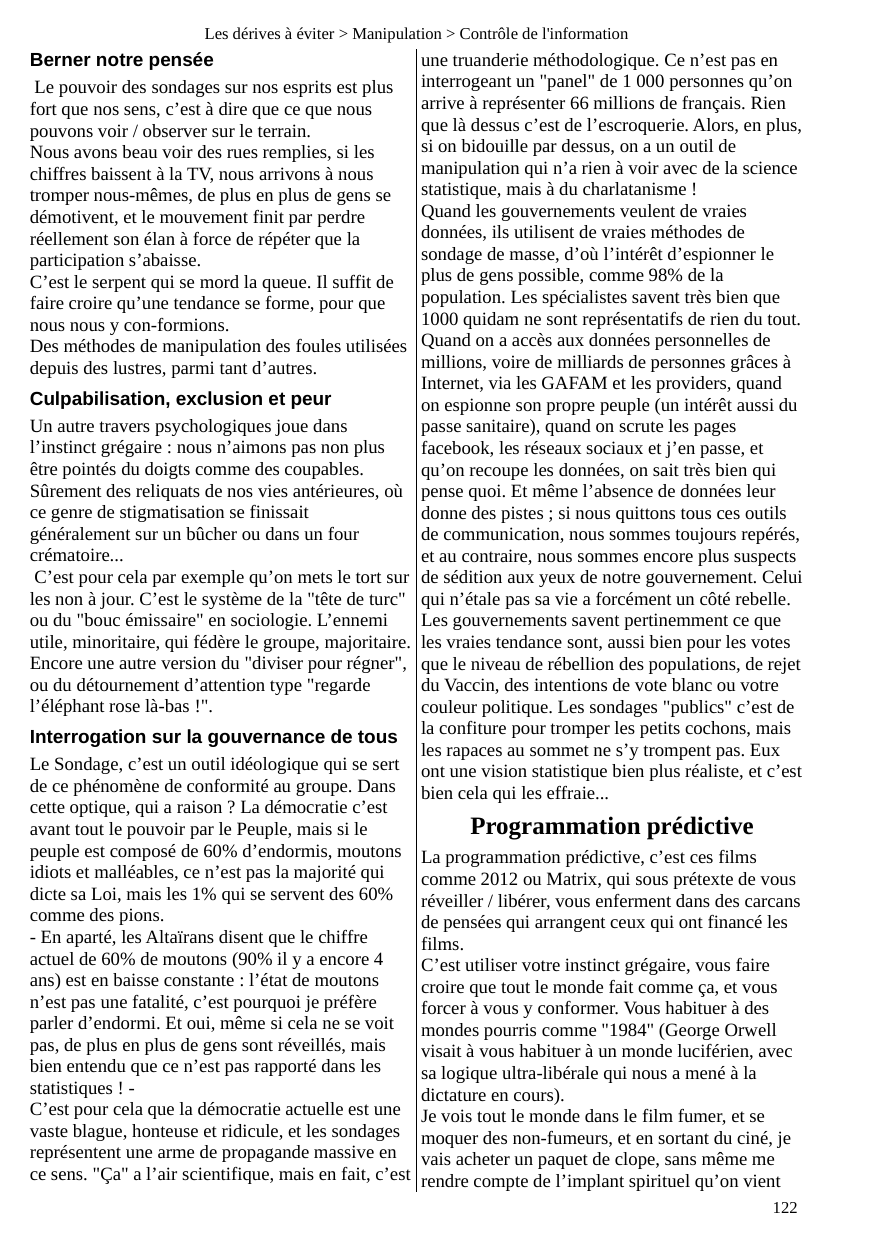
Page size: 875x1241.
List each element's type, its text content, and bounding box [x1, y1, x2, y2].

text Le pouvoir des sondages sur nos esprits est plus fort que nos sens, c’est à dire que ce que nous pouvons voir / observer sur le terrain. [29, 76, 412, 141]
subtitle Interrogation sur la gouvernance de tous [29, 726, 412, 747]
text Un autre travers psychologiques joue dans l’instinct grégaire : nous n’aimons pas non plus être pointés du doigts comme des coupables. Sûrement des reliquats de nos vies antérieures, où ce genre de stigmatisation se finissait généralement sur un bûcher ou dans un four crématoire... [29, 415, 412, 566]
text La programmation prédictive, c’est ces films comme 2012 ou Matrix, qui sous prétexte de vous réveiller / libérer, vous enferment dans des carcans de pensées qui arrangent ceux qui ont financé les films. [421, 846, 803, 954]
text une truanderie méthodologique. Ce n’est pas en interrogeant un "panel" de 1 000 personnes qu’on arrive à représenter 66 millions de français. Rien que là dessus c’est de l’escroquerie. Alors, en plus, si on bidouille par dessus, on a un outil de manipulation qui n’a rien à voir avec de la science statistique, mais à du charlatanisme ! [421, 49, 803, 200]
text C’est le serpent qui se mord la queue. Il suffit de faire croire qu’une tendance se forme, pour que nous nous y con-formions. [29, 271, 412, 335]
subtitle Programmation prédictive [421, 811, 803, 840]
subtitle Culpabilisation, exclusion et peur [29, 387, 412, 409]
subtitle Berner notre pensée [29, 49, 412, 71]
text Nous avons beau voir des rues remplies, si les chiffres baissent à la TV, nous arrivons à nous tromper nous-mêmes, de plus en plus de gens se démotivent, et le mouvement finit par perdre réellement son élan à force de répéter que la participation s’abaisse. [29, 141, 412, 271]
text Des méthodes de manipulation des foules utilisées depuis des lustres, parmi tant d’autres. [29, 335, 412, 378]
text C’est pour cela que la démocratie actuelle est une vaste blague, honteuse et ridicule, et les sondages représentent une arme de propagande massive en ce sens. "Ça" a l’air scientifique, mais en fait, c’est [29, 1098, 412, 1184]
text Je vois tout le monde dans le film fumer, et se moquer des non-fumeurs, et en sortant du ciné, je vais acheter un paquet de clope, sans même me rendre compte de l’implant spirituel qu’on vient [421, 1105, 803, 1191]
text Quand les gouvernements veulent de vraies données, ils utilisent de vraies méthodes de sondage de masse, d’où l’intérêt d’espionner le plus de gens possible, comme 98% de la population. Les spécialistes savent très bien que 1000 quidam ne sont représentatifs de rien du tout. Quand on a accès aux données personnelles de millions, voire de milliards de personnes grâces à Internet, via les GAFAM et les providers, quand on espionne son propre peuple (un intérêt aussi du passe sanitaire), quand on scrute les pages facebook, les réseaux sociaux et j’en passe, et qu’on recoupe les données, on sait très bien qui pense quoi. Et même l’absence de données leur donne des pistes ; si nous quittons tous ces outils de communication, nous sommes toujours repérés, et au contraire, nous sommes encore plus suspects de sédition aux yeux de notre gouvernement. Celui qui n’étale pas sa vie a forcément un côté rebelle. Les gouvernements savent pertinemment ce que les vraies tendance sont, aussi bien pour les votes que le niveau de rébellion des populations, de rejet du Vaccin, des intentions de vote blanc ou votre couleur politique. Les sondages "publics" c’est de la confiture pour tromper les petits cochons, mais les rapaces au sommet ne s’y trompent pas. Eux ont une vision statistique bien plus réaliste, et c’est bien cela qui les effraie... [421, 200, 803, 803]
text C’est pour cela par exemple qu’on mets le tort sur les non à jour. C’est le système de la "tête de turc" ou du "bouc émissaire" en sociologie. L’ennemi utile, minoritaire, qui fédère le groupe, majoritaire. Encore une autre version du "diviser pour régner", ou du détournement d’attention type "regarde l’éléphant rose là-bas !". [29, 566, 412, 717]
text C’est utiliser votre instinct grégaire, vous faire croire que tout le monde fait comme ça, et vous forcer à vous y conformer. Vous habituer à des mondes pourris comme "1984" (George Orwell visait à vous habituer à un monde luciférien, avec sa logique ultra-libérale qui nous a mené à la dictature en cours). [421, 954, 803, 1105]
text - En aparté, les Altaïrans disent que le chiffre actuel de 60% de moutons (90% il y a encore 4 ans) est en baisse constante : l’état de moutons n’est pas une fatalité, c’est pourquoi je préfère parler d’endormi. Et oui, même si cela ne se voit pas, de plus en plus de gens sont réveillés, mais bien entendu que ce n’est pas rapporté dans les statistiques ! - [29, 926, 412, 1098]
text Le Sondage, c’est un outil idéologique qui se sert de ce phénomène de conformité au groupe. Dans cette optique, qui a raison ? La démocratie c’est avant tout le pouvoir par le Peuple, mais si le peuple est composé de 60% d’endormis, moutons idiots et malléables, ce n’est pas la majorité qui dicte sa Loi, mais les 1% qui se servent des 60% comme des pions. [29, 753, 412, 926]
